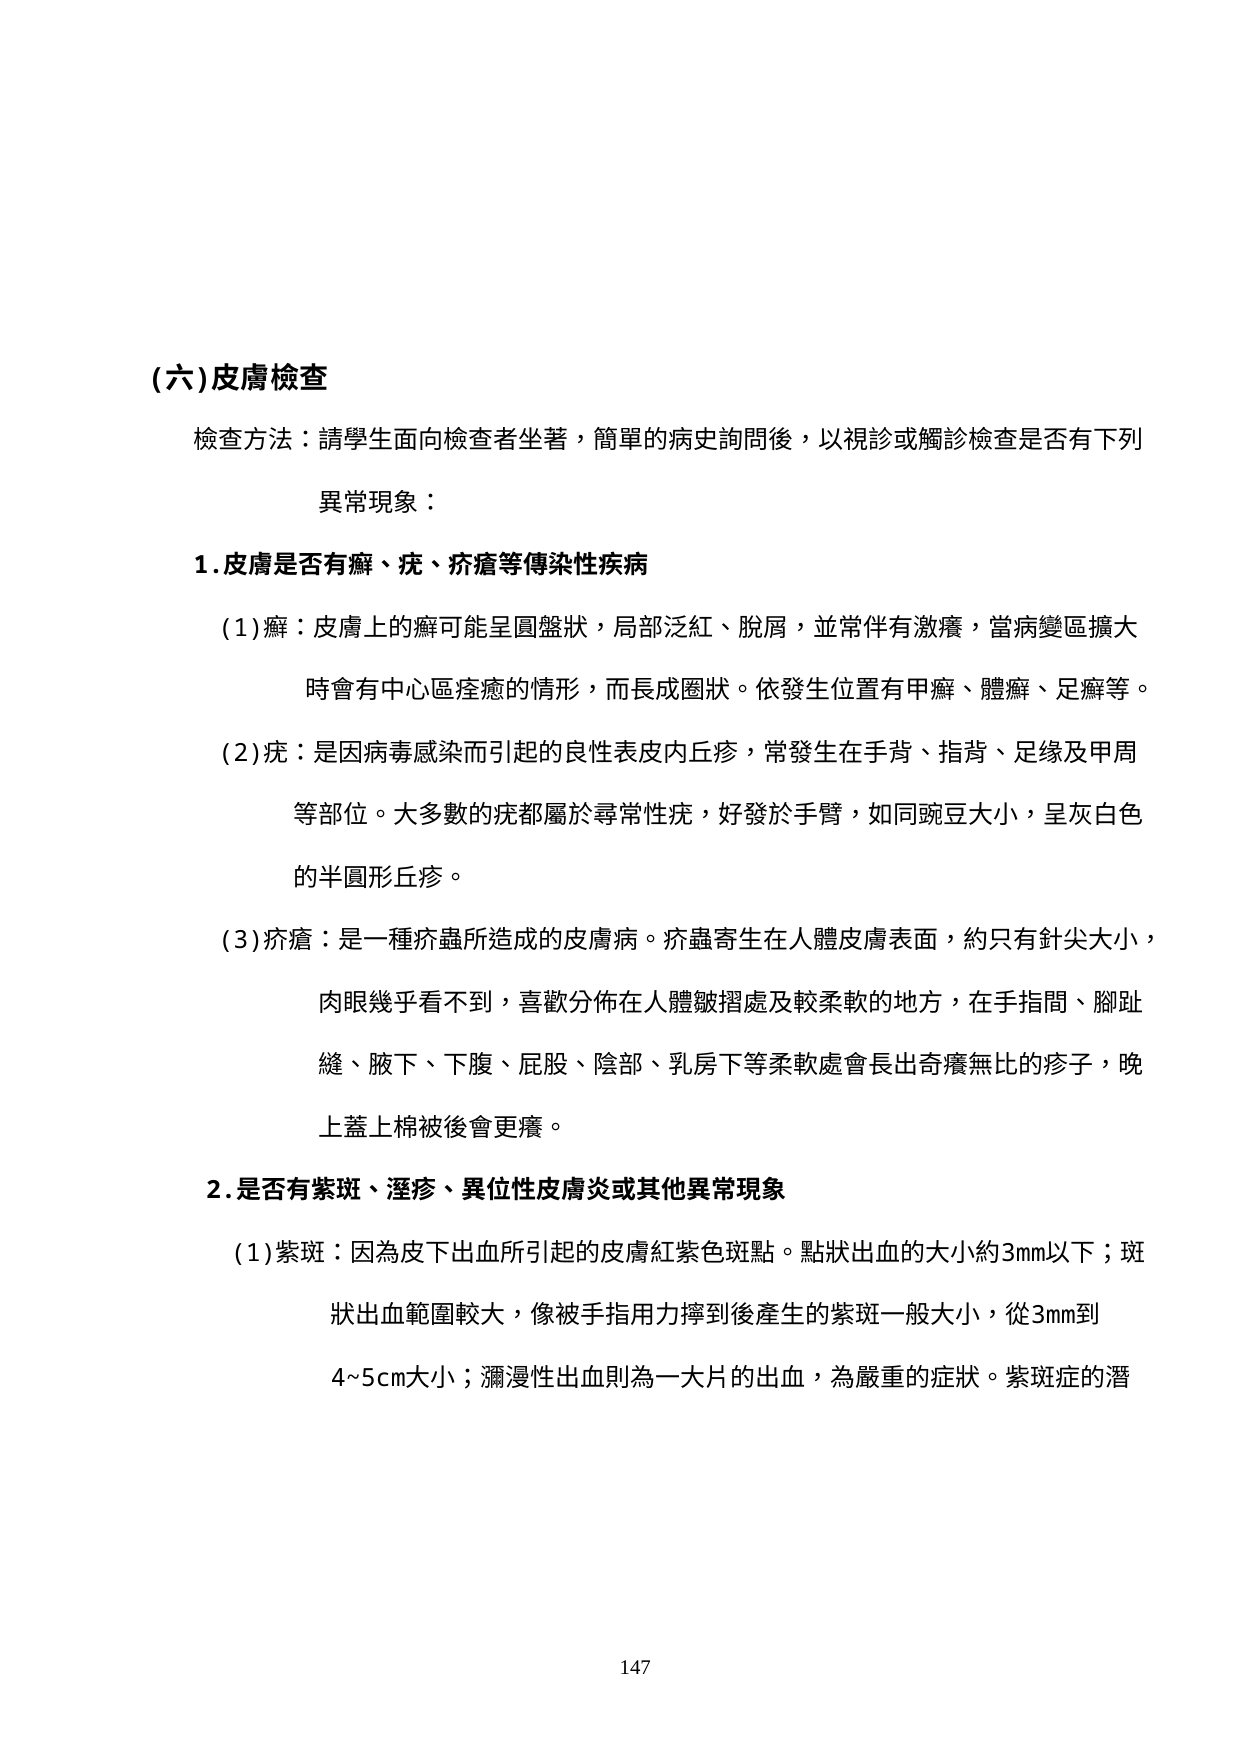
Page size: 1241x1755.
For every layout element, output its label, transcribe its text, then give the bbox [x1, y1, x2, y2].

text (3)疥瘡：是一種疥蟲所造成的皮膚病。疥蟲寄生在人體皮膚表面，約只有針尖大小，肉眼幾乎看不到，喜歡分佈在人體皺摺處及較柔軟的地方，在手指間、腳趾縫、腋下、下腹、屁股、陰部、乳房下等柔軟處會長出奇癢無比的疹子，晚上蓋上棉被後會更癢。 [218, 896, 1152, 1146]
text (1)紫斑：因為皮下出血所引起的皮膚紅紫色斑點。點狀出血的大小約3mm以下；斑狀出血範圍較大，像被手指用力擰到後產生的紫斑一般大小，從3mm到4~5cm大小；瀰漫性出血則為一大片的出血，為嚴重的症狀。紫斑症的潛 [231, 1209, 1152, 1396]
text 檢查方法：請學生面向檢查者坐著，簡單的病史詢問後，以視診或觸診檢查是否有下列異常現象： [193, 396, 1152, 521]
text (1)癬：皮膚上的癬可能呈圓盤狀，局部泛紅、脫屑，並常伴有激癢，當病變區擴大時會有中心區痊癒的情形，而長成圈狀。依發生位置有甲癬、體癬、足癬等。 [218, 584, 1152, 709]
text 2.是否有紫斑、溼疹、異位性皮膚炎或其他異常現象 [118, 1146, 1152, 1209]
text 1.皮膚是否有癬、疣、疥瘡等傳染性疾病 [118, 521, 1152, 584]
text (六)皮膚檢查 [118, 334, 1152, 396]
text (2)疣：是因病毒感染而引起的良性表皮内丘疹，常發生在手背、指背、足缘及甲周等部位。大多數的疣都屬於尋常性疣，好發於手臂，如同豌豆大小，呈灰白色的半圓形丘疹。 [218, 709, 1152, 896]
